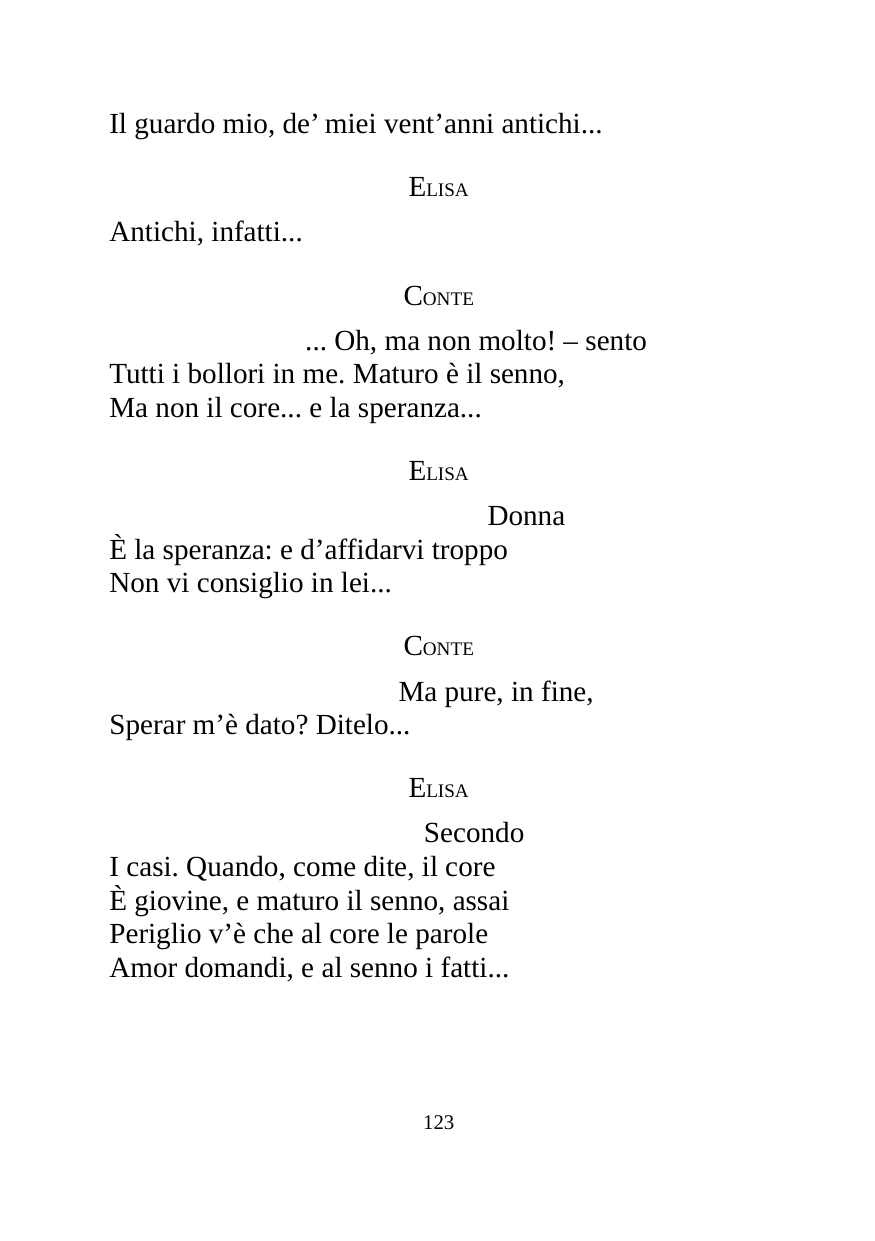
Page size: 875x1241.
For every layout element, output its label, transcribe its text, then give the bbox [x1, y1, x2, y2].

text I casi. Quando, come dite, il core [109, 849, 768, 883]
text Donna [487, 498, 768, 532]
text Ma pure, in fine, [398, 674, 768, 707]
text Conte [109, 278, 768, 311]
text Non vi consiglio in lei... [109, 565, 768, 599]
text Amor domandi, e al senno i fatti... [109, 950, 768, 983]
text Elisa [109, 169, 768, 203]
text Elisa [109, 770, 768, 804]
text Sperar m’è dato? Ditelo... [109, 707, 768, 741]
text È la speranza: e d’affidarvi troppo [109, 532, 768, 565]
text Secondo [424, 816, 768, 849]
text Elisa [109, 453, 768, 487]
text È giovine, e maturo il senno, assai [109, 883, 768, 916]
text Conte [109, 628, 768, 662]
text Il guardo mio, de’ miei vent’anni antichi... [109, 106, 768, 140]
text Periglio v’è che al core le parole [109, 916, 768, 950]
text Antichi, infatti... [109, 214, 768, 248]
text Tutti i bollori in me. Maturo è il senno, [109, 356, 768, 390]
text Ma non il core... e la speranza... [109, 390, 768, 423]
text ... Oh, ma non molto! – sento [305, 323, 768, 356]
